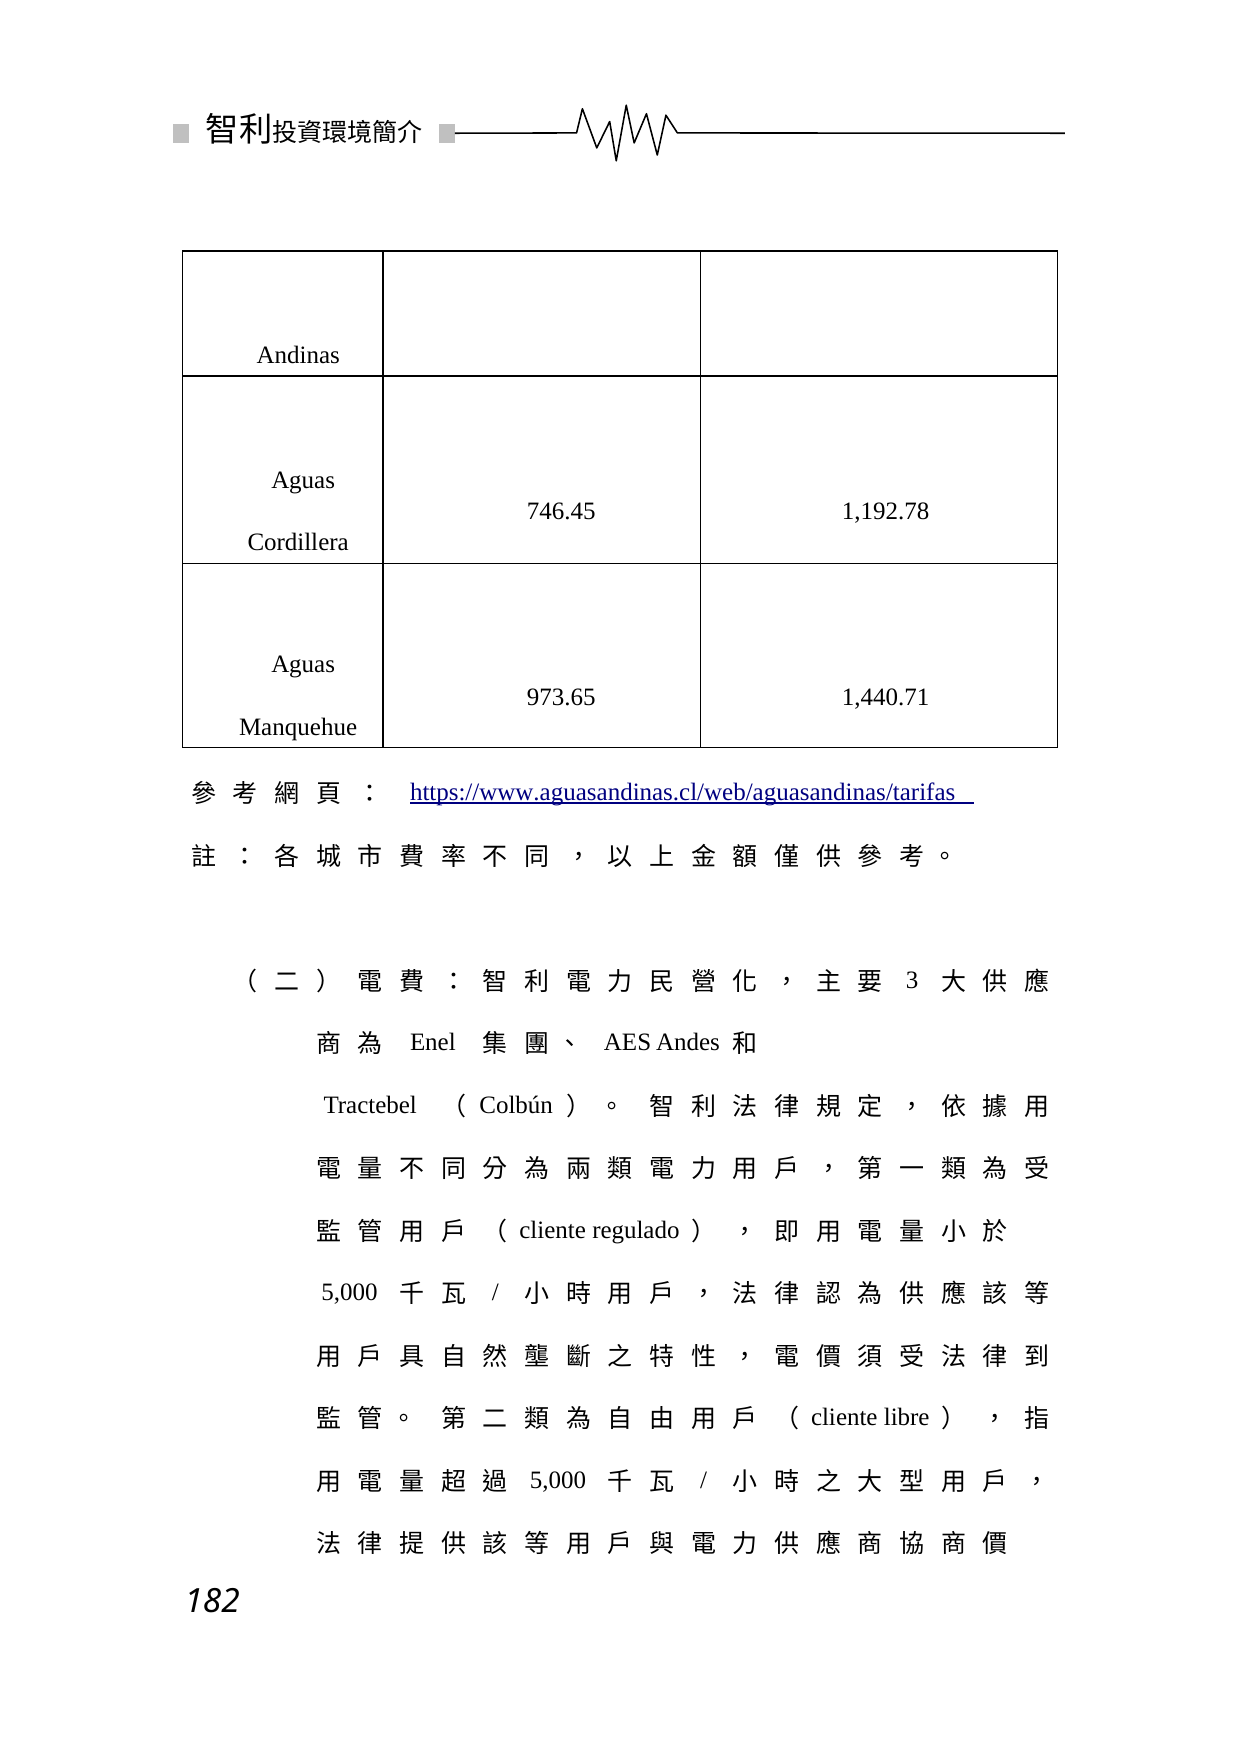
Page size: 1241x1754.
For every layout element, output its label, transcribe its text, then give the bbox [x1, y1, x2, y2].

text 註：各城市費率不同，以上金額僅供參考。 [183, 813, 1058, 875]
table_cell Aguas Manquehue [183, 564, 382, 747]
table_cell Aguas Cordillera [183, 377, 382, 563]
table_cell [701, 252, 1057, 375]
table_cell [384, 252, 700, 375]
table_cell 1,192.78 [701, 377, 1057, 563]
table_cell 973.65 [384, 564, 700, 747]
table_cell 1,440.71 [701, 564, 1057, 747]
table_cell 746.45 [384, 377, 700, 563]
text 參考網頁：https://www.aguasandinas.cl/web/aguasandinas/tarifas [183, 750, 1058, 813]
text （二）電費：智利電力民營化，主要3大供應商為Enel集團、AES Andes和Tractebel（Colbún）。智利法律規定，依據用電量不同分為兩類電力用戶，第一類為受監管用戶（cliente regulado），即用電量小於5,000千瓦/小時用戶，法律認為供應該等用戶具自然壟斷之特性，電價須受法律到監管。第二類為自由用戶（cliente libre），指用電量超過5,000千瓦/小時之大型用戶，法律提供該等用戶與電力供應商協商價 [207, 938, 1058, 1563]
table_cell Andinas [183, 252, 382, 375]
